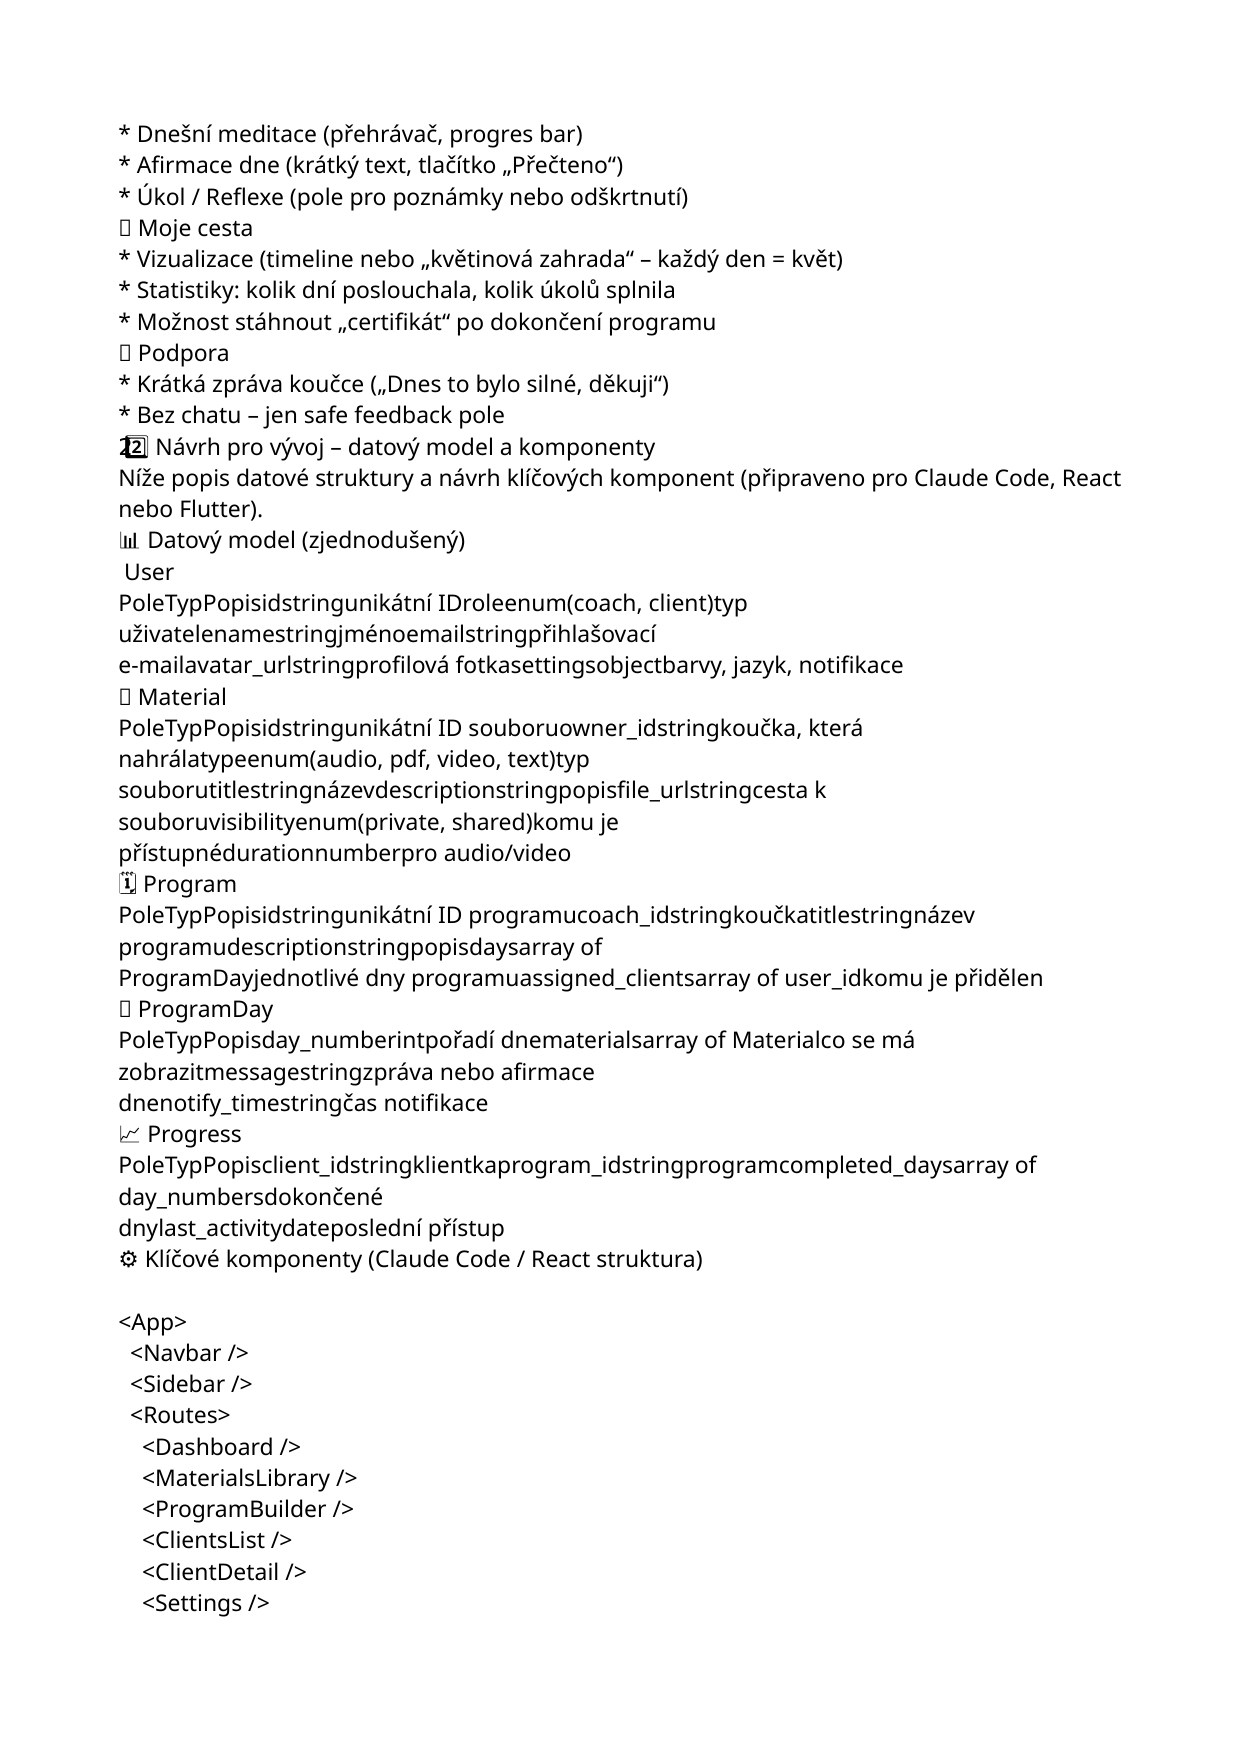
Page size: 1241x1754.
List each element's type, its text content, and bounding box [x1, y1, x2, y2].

text * Afirmace dne (krátký text, tlačítko „Přečteno“) [118, 149, 1122, 181]
text ⚙️ Klíčové komponenty (Claude Code / React struktura) [118, 1243, 1122, 1274]
text <ClientDetail /> [118, 1556, 1122, 1587]
text 🧠 2️⃣ Návrh pro vývoj – datový model a komponenty [118, 431, 1122, 462]
text <ClientsList /> [118, 1524, 1122, 1556]
text PoleTypPopisclient_idstringklientkaprogram_idstringprogramcompleted_daysarray of day_numbersdokončené [118, 1149, 1122, 1212]
text * Úkol / Reflexe (pole pro poznámky nebo odškrtnutí) [118, 181, 1122, 212]
text 📖 Moje cesta [118, 212, 1122, 243]
text 🗓️ Program [118, 868, 1122, 899]
text <Sidebar /> [118, 1368, 1122, 1399]
text <ProgramBuilder /> [118, 1493, 1122, 1524]
text dnenotify_timestringčas notifikace [118, 1087, 1122, 1118]
text * Dnešní meditace (přehrávač, progres bar) [118, 118, 1122, 149]
text <Navbar /> [118, 1337, 1122, 1368]
text souborutitlestringnázevdescriptionstringpopisfile_urlstringcesta k souboruvisibilityenum(private, shared)komu je [118, 774, 1122, 837]
text * Krátká zpráva koučce („Dnes to bylo silné, děkuji“) [118, 368, 1122, 399]
text <Settings /> [118, 1587, 1122, 1618]
text * Možnost stáhnout „certifikát“ po dokončení programu [118, 306, 1122, 337]
text 📊 Datový model (zjednodušený) [118, 524, 1122, 556]
text přístupnédurationnumberpro audio/video [118, 837, 1122, 868]
text 👩‍🏫 User [118, 556, 1122, 587]
text PoleTypPopisidstringunikátní ID souboruowner_idstringkoučka, která nahrálatypeenum(audio, pdf, video, text)typ [118, 712, 1122, 774]
text PoleTypPopisidstringunikátní IDroleenum(coach, client)typ uživatelenamestringjménoemailstringpřihlašovací [118, 587, 1122, 649]
text PoleTypPopisday_numberintpořadí dnematerialsarray of Materialco se má zobrazitmessagestringzpráva nebo afirmace [118, 1024, 1122, 1087]
text Níže popis datové struktury a návrh klíčových komponent (připraveno pro Claude Code, React nebo Flutter). [118, 462, 1122, 524]
text <MaterialsLibrary /> [118, 1462, 1122, 1493]
text PoleTypPopisidstringunikátní ID programucoach_idstringkoučkatitlestringnázev programudescriptionstringpopisdaysarray of [118, 899, 1122, 962]
text <Routes> [118, 1399, 1122, 1431]
text 📈 Progress [118, 1118, 1122, 1149]
text * Vizualizace (timeline nebo „květinová zahrada“ – každý den = květ) [118, 243, 1122, 274]
text 💬 Podpora [118, 337, 1122, 368]
text <App> [118, 1306, 1122, 1337]
text 📅 ProgramDay [118, 993, 1122, 1024]
text * Bez chatu – jen safe feedback pole [118, 399, 1122, 431]
text ProgramDayjednotlivé dny programuassigned_clientsarray of user_idkomu je přidělen [118, 962, 1122, 993]
text * Statistiky: kolik dní poslouchala, kolik úkolů splnila [118, 274, 1122, 306]
text <Dashboard /> [118, 1431, 1122, 1462]
text dnylast_activitydateposlední přístup [118, 1212, 1122, 1243]
text e-mailavatar_urlstringprofilová fotkasettingsobjectbarvy, jazyk, notifikace [118, 649, 1122, 681]
text 📂 Material [118, 681, 1122, 712]
